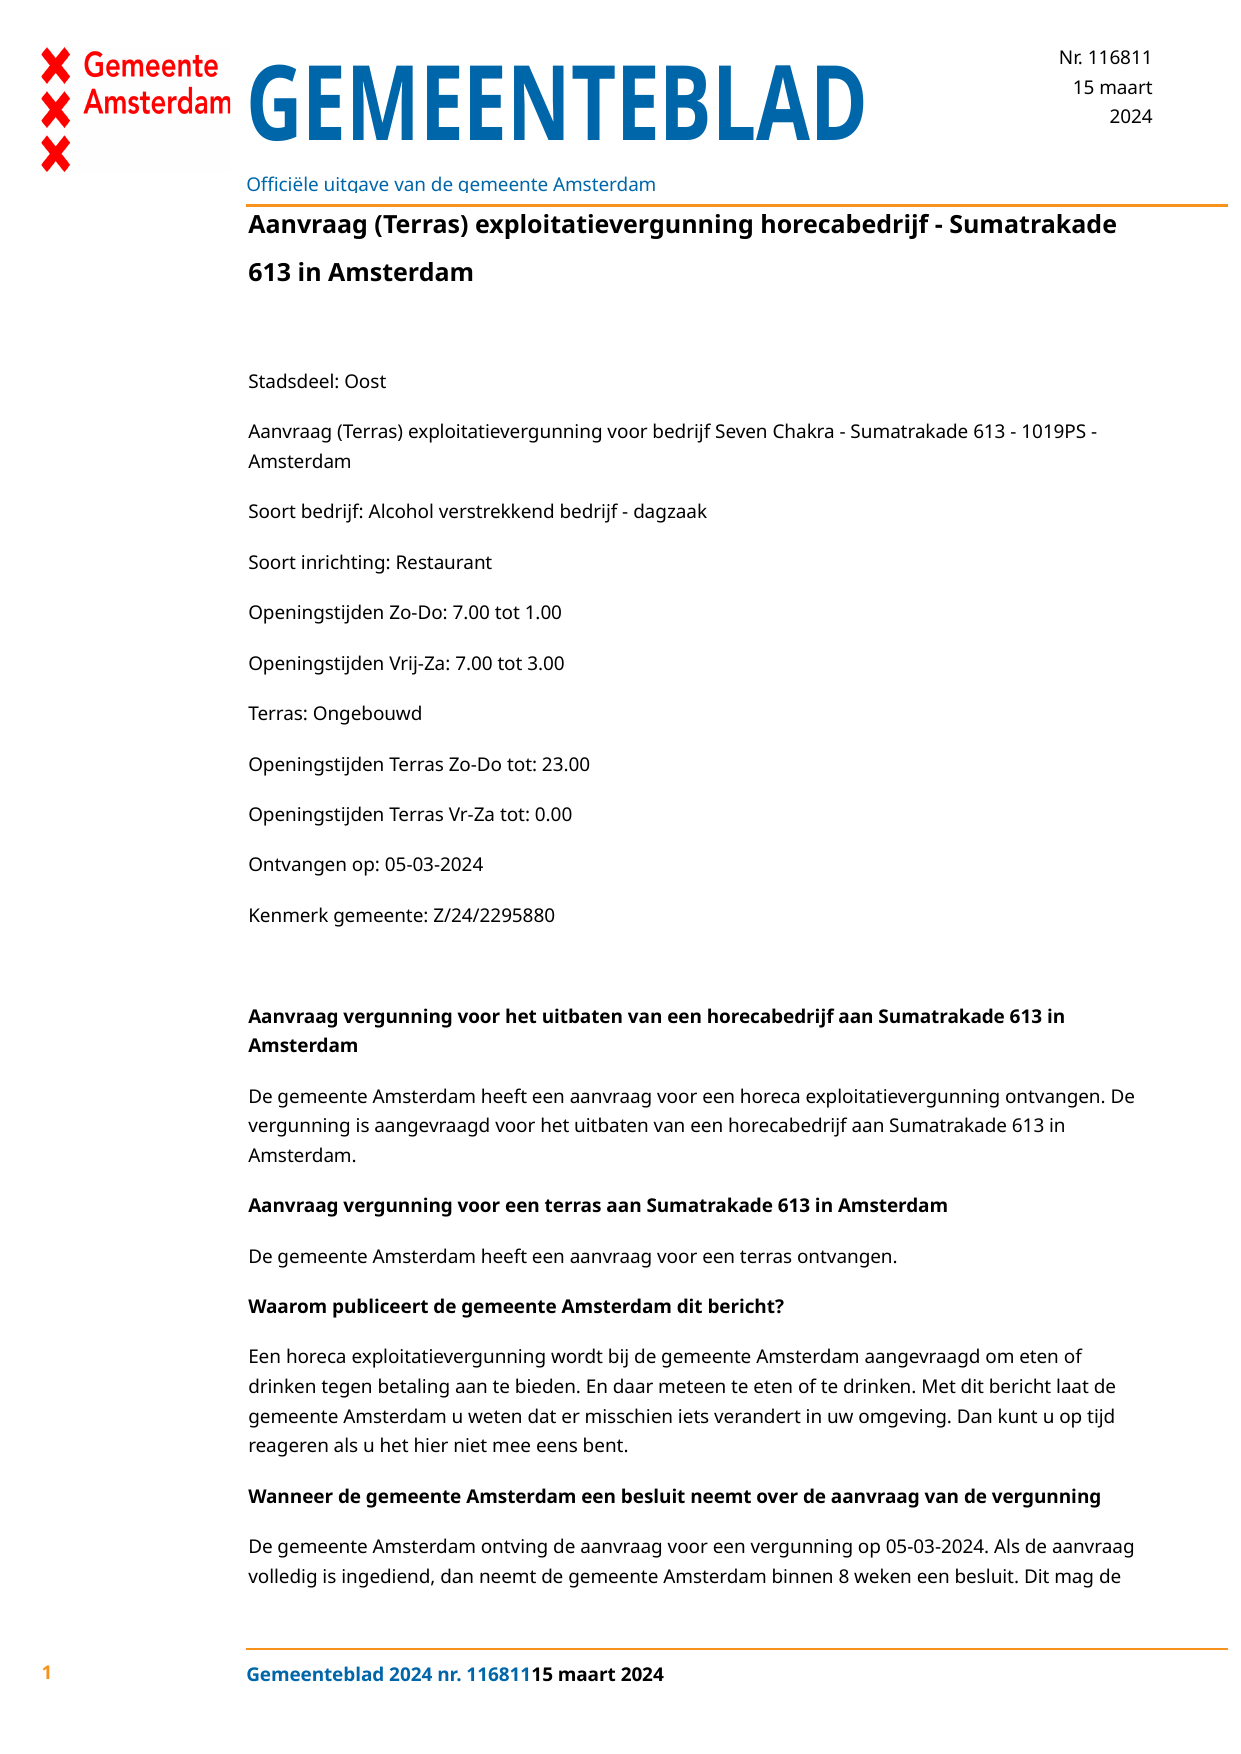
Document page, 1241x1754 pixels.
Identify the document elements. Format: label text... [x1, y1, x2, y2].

text Openingstijden Terras Zo-Do tot: 23.00 [248, 751, 1152, 777]
text Openingstijden Zo-Do: 7.00 tot 1.00 [248, 599, 1152, 625]
text Soort bedrijf: Alcohol verstrekkend bedrijf - dagzaak [248, 499, 1152, 524]
picture [41, 47, 231, 172]
text Terras: Ongebouwd [248, 700, 1152, 726]
text Aanvraag (Terras) exploitatievergunning horecabedrijf - Sumatrakade 613 in Amsterdam [248, 207, 1152, 288]
text Openingstijden Vrij-Za: 7.00 tot 3.00 [248, 650, 1152, 676]
text Ontvangen op: 05-03-2024 [248, 852, 1152, 877]
text Wanneer de gemeente Amsterdam een besluit neemt over de aanvraag van de vergunning [248, 1483, 1152, 1509]
text Een horeca exploitatievergunning wordt bij de gemeente Amsterdam aangevraagd om eten of drinken tegen betaling aan te bieden. En daar meteen te eten of te drinken. Met dit bericht laat de gemeente Amsterdam u weten dat er misschien iets verandert in uw omgeving. Dan kunt u op tijd reageren als u het hier niet mee eens bent. [248, 1344, 1152, 1458]
text De gemeente Amsterdam heeft een aanvraag voor een horeca exploitatievergunning ontvangen. De vergunning is aangevraagd voor het uitbaten van een horecabedrijf aan Sumatrakade 613 in Amsterdam. [248, 1083, 1152, 1168]
text De gemeente Amsterdam ontving de aanvraag voor een vergunning op 05-03-2024. Als de aanvraag volledig is ingediend, dan neemt de gemeente Amsterdam binnen 8 weken een besluit. Dit mag de [248, 1533, 1152, 1589]
text Kenmerk gemeente: Z/24/2295880 [248, 902, 1152, 928]
text Aanvraag vergunning voor een terras aan Sumatrakade 613 in Amsterdam [248, 1192, 1152, 1218]
text Aanvraag vergunning voor het uitbaten van een horecabedrijf aan Sumatrakade 613 in Amsterdam [248, 1003, 1152, 1058]
text Waarom publiceert de gemeente Amsterdam dit bericht? [248, 1293, 1152, 1319]
text Aanvraag (Terras) exploitatievergunning voor bedrijf Seven Chakra - Sumatrakade 613 - 1019PS - Amsterdam [248, 419, 1152, 474]
text Openingstijden Terras Vr-Za tot: 0.00 [248, 801, 1152, 827]
text De gemeente Amsterdam heeft een aanvraag voor een terras ontvangen. [248, 1243, 1152, 1269]
text Soort inrichting: Restaurant [248, 549, 1152, 575]
text Stadsdeel: Oost [248, 368, 1152, 394]
